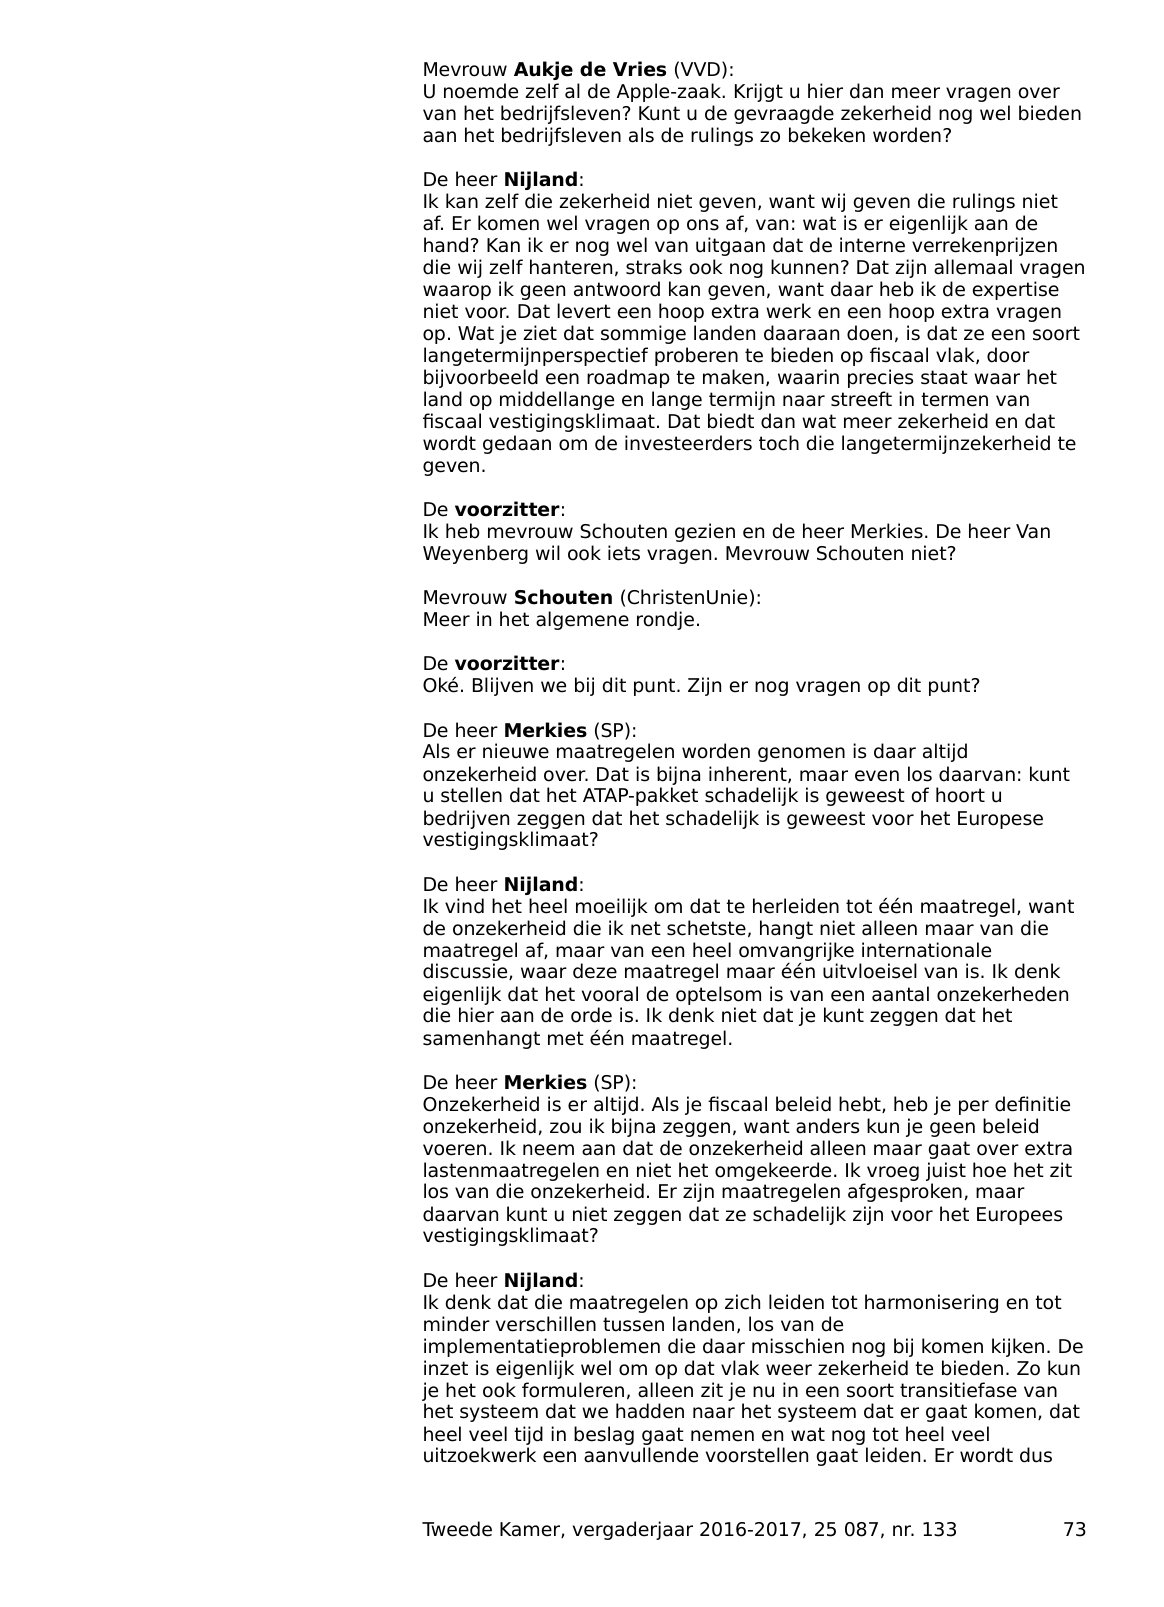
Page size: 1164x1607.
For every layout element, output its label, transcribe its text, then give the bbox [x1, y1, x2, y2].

text Ik heb mevrouw Schouten gezien en de heer Merkies. De heer Van Weyenberg wil ook iets vragen. Mevrouw Schouten niet? [422, 521, 1087, 565]
text De voorzitter: [422, 653, 1087, 675]
text Ik vind het heel moeilijk om dat te herleiden tot één maatregel, want de onzekerheid die ik net schetste, hangt niet alleen maar van die maatregel af, maar van een heel omvangrijke internationale discussie, waar deze maatregel maar één uitvloeisel van is. Ik denk eigenlijk dat het vooral de optelsom is van een aantal onzekerheden die hier aan de orde is. Ik denk niet dat je kunt zeggen dat het samenhangt met één maatregel. [422, 896, 1087, 1049]
text De heer Nijland: [422, 169, 1087, 191]
text De heer Merkies (SP): [422, 1072, 1087, 1093]
text Als er nieuwe maatregelen worden genomen is daar altijd onzekerheid over. Dat is bijna inherent, maar even los daarvan: kunt u stellen dat het ATAP-pakket schadelijk is geweest of hoort u bedrijven zeggen dat het schadelijk is geweest voor het Europese vestigingsklimaat? [422, 741, 1087, 851]
text U noemde zelf al de Apple-zaak. Krijgt u hier dan meer vragen over van het bedrijfsleven? Kunt u de gevraagde zekerheid nog wel bieden aan het bedrijfsleven als de rulings zo bekeken worden? [422, 81, 1087, 147]
text Meer in het algemene rondje. [422, 609, 1087, 631]
text Mevrouw Aukje de Vries (VVD): [422, 59, 1087, 81]
text De heer Merkies (SP): [422, 719, 1087, 741]
text De voorzitter: [422, 499, 1087, 521]
text Ik kan zelf die zekerheid niet geven, want wij geven die rulings niet af. Er komen wel vragen op ons af, van: wat is er eigenlijk aan de hand? Kan ik er nog wel van uitgaan dat de interne verrekenprijzen die wij zelf hanteren, straks ook nog kunnen? Dat zijn allemaal vragen waarop ik geen antwoord kan geven, want daar heb ik de expertise niet voor. Dat levert een hoop extra werk en een hoop extra vragen op. Wat je ziet dat sommige landen daaraan doen, is dat ze een soort langetermijnperspectief proberen te bieden op fiscaal vlak, door bijvoorbeeld een roadmap te maken, waarin precies staat waar het land op middellange en lange termijn naar streeft in termen van fiscaal vestigingsklimaat. Dat biedt dan wat meer zekerheid en dat wordt gedaan om de investeerders toch die langetermijnzekerheid te geven. [422, 191, 1087, 477]
text Mevrouw Schouten (ChristenUnie): [422, 587, 1087, 609]
text De heer Nijland: [422, 1269, 1087, 1292]
text Oké. Blijven we bij dit punt. Zijn er nog vragen op dit punt? [422, 675, 1087, 697]
text De heer Nijland: [422, 873, 1087, 896]
text Ik denk dat die maatregelen op zich leiden tot harmonisering en tot minder verschillen tussen landen, los van de implementatieproblemen die daar misschien nog bij komen kijken. De inzet is eigenlijk wel om op dat vlak weer zekerheid te bieden. Zo kun je het ook formuleren, alleen zit je nu in een soort transitiefase van het systeem dat we hadden naar het systeem dat er gaat komen, dat heel veel tijd in beslag gaat nemen en wat nog tot heel veel uitzoekwerk een aanvullende voorstellen gaat leiden. Er wordt dus [422, 1292, 1087, 1467]
text Onzekerheid is er altijd. Als je fiscaal beleid hebt, heb je per definitie onzekerheid, zou ik bijna zeggen, want anders kun je geen beleid voeren. Ik neem aan dat de onzekerheid alleen maar gaat over extra lastenmaatregelen en niet het omgekeerde. Ik vroeg juist hoe het zit los van die onzekerheid. Er zijn maatregelen afgesproken, maar daarvan kunt u niet zeggen dat ze schadelijk zijn voor het Europees vestigingsklimaat? [422, 1093, 1087, 1247]
